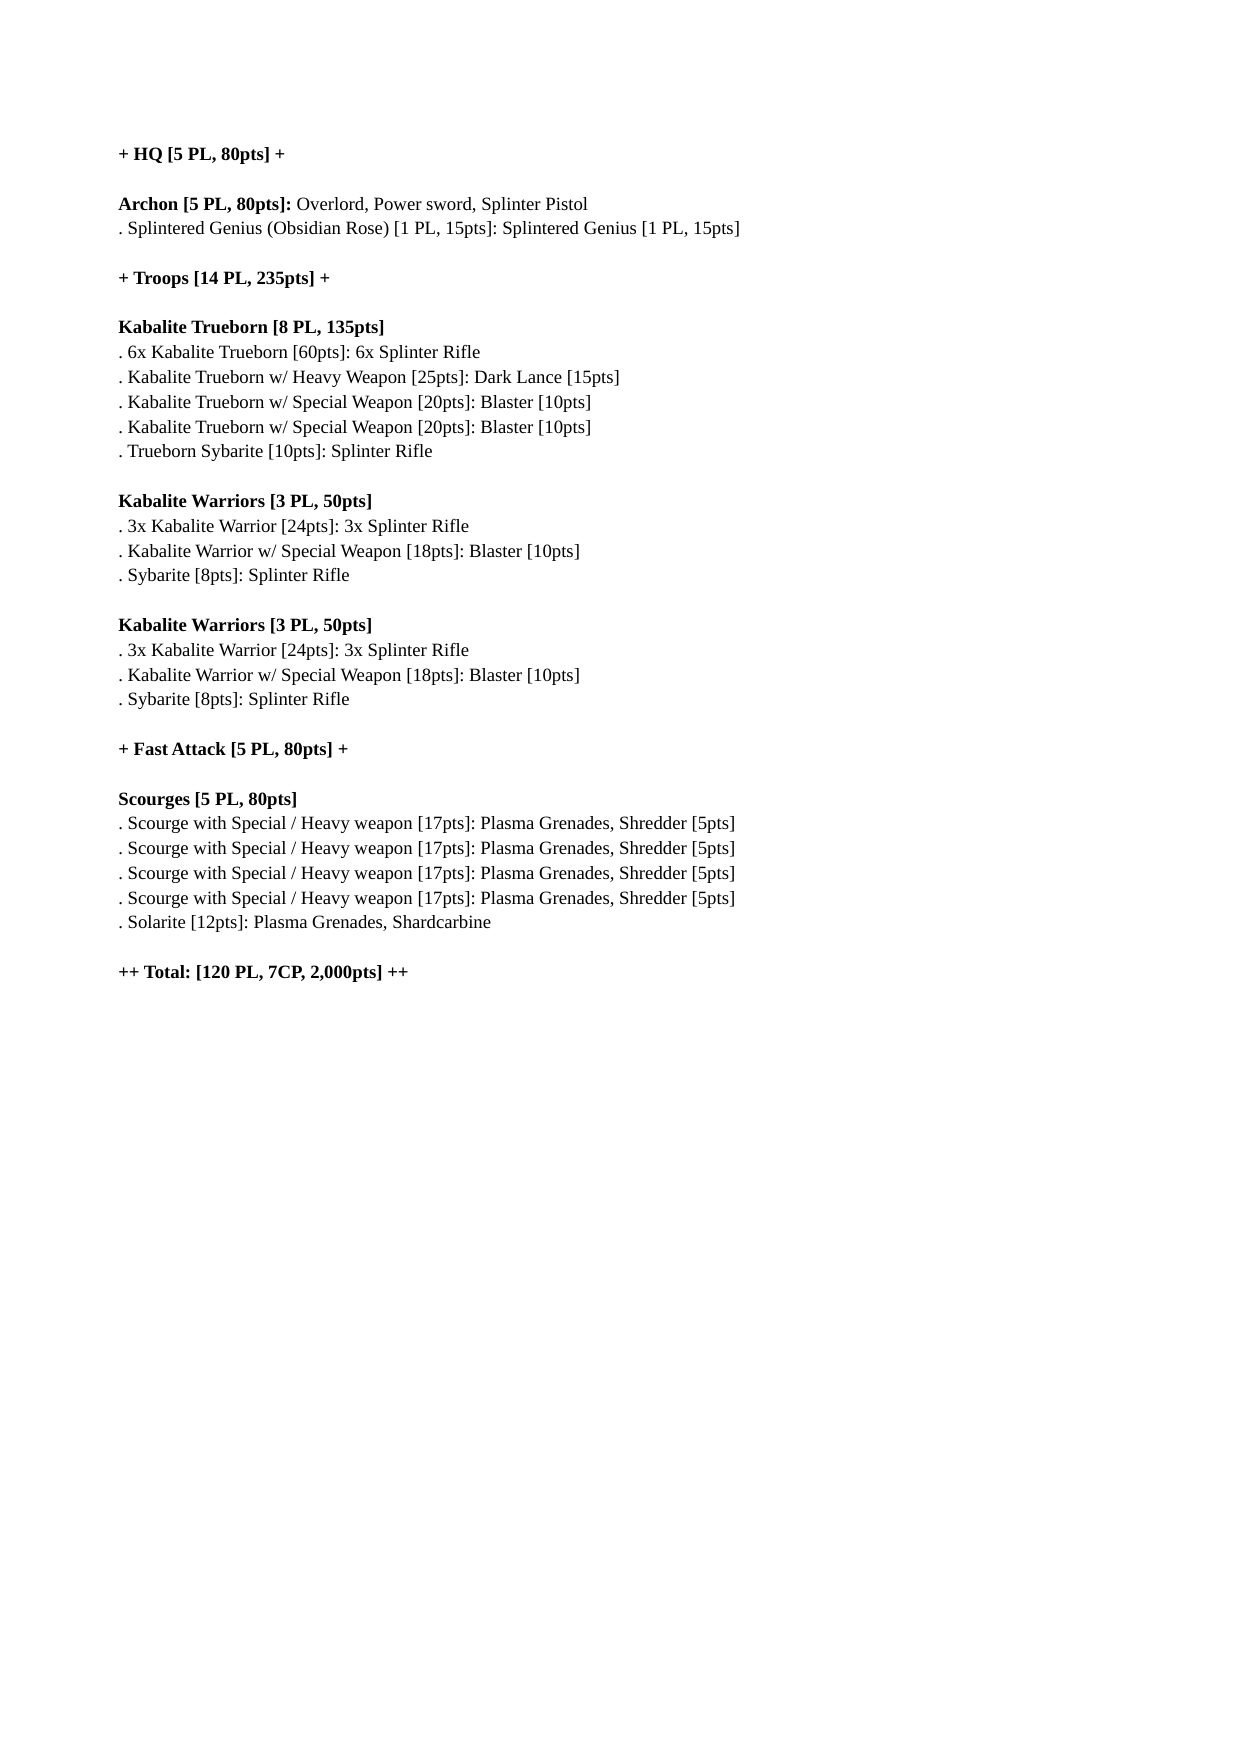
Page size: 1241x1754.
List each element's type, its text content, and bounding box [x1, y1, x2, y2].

text + HQ [5 PL, 80pts] + Archon [5 PL, 80pts]: Overlord, Power sword, Splinter Pistol . Splintered Genius (Obsidian Rose) [1 PL, 15pts]: Splintered Genius [1 PL, 15pts] + Troops [14 PL, 235pts] + Kabalite Trueborn [8 PL, 135pts] . 6x Kabalite Trueborn [60pts]: 6x Splinter Rifle . Kabalite Trueborn w/ Heavy Weapon [25pts]: Dark Lance [15pts] . Kabalite Trueborn w/ Special Weapon [20pts]: Blaster [10pts] . Kabalite Trueborn w/ Special Weapon [20pts]: Blaster [10pts] . Trueborn Sybarite [10pts]: Splinter Rifle Kabalite Warriors [3 PL, 50pts] . 3x Kabalite Warrior [24pts]: 3x Splinter Rifle . Kabalite Warrior w/ Special Weapon [18pts]: Blaster [10pts] . Sybarite [8pts]: Splinter Rifle Kabalite Warriors [3 PL, 50pts] . 3x Kabalite Warrior [24pts]: 3x Splinter Rifle . Kabalite Warrior w/ Special Weapon [18pts]: Blaster [10pts] . Sybarite [8pts]: Splinter Rifle + Fast Attack [5 PL, 80pts] + Scourges [5 PL, 80pts] . Scourge with Special / Heavy weapon [17pts]: Plasma Grenades, Shredder [5pts] . Scourge with Special / Heavy weapon [17pts]: Plasma Grenades, Shredder [5pts] . Scourge with Special / Heavy weapon [17pts]: Plasma Grenades, Shredder [5pts] . Scourge with Special / Heavy weapon [17pts]: Plasma Grenades, Shredder [5pts] . Solarite [12pts]: Plasma Grenades, Shardcarbine ++ Total: [120 PL, 7CP, 2,000pts] ++ [118, 118, 1122, 1039]
